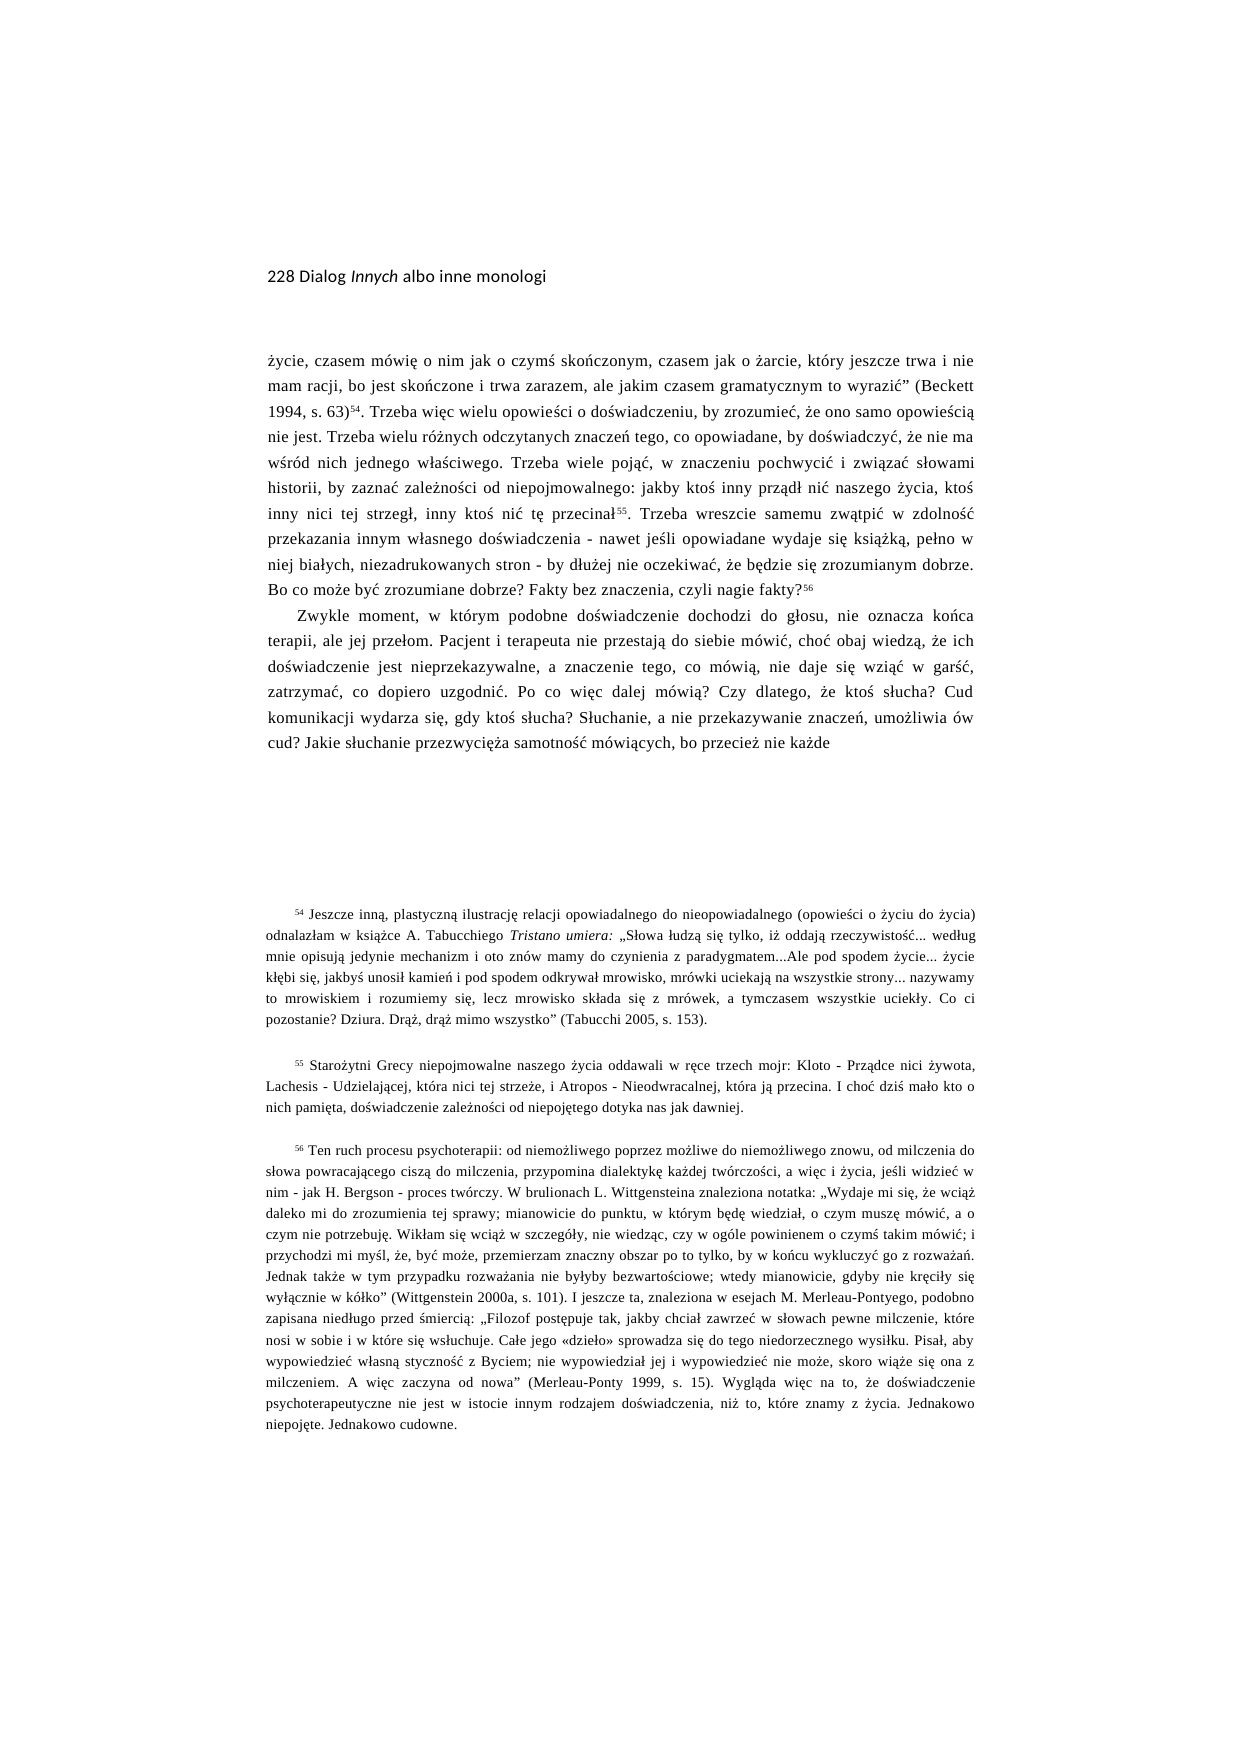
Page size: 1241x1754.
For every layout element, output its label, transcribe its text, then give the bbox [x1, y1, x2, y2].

text 228 Dialog Innych albo inne monologi [267, 268, 606, 286]
text Zwykle moment, w którym podobne doświadczenie dochodzi do głosu, nie oznacza końca terapii, ale jej przełom. Pacjent i terapeuta nie przestają do siebie mówić, choć obaj wiedzą, że ich doświadczenie jest nieprzekazywalne, a znacze­nie tego, co mówią, nie daje się wziąć w garść, zatrzymać, co dopiero uzgodnić. Po co więc dalej mówią? Czy dlatego, że ktoś słucha? Cud komunikacji wyda­rza się, gdy ktoś słucha? Słuchanie, a nie przekazywanie znaczeń, umożliwia ów cud? Jakie słuchanie przezwycięża samotność mówiących, bo przecież nie każde [268, 601, 975, 754]
text 54 Jeszcze inną, plastyczną ilustrację relacji opowiadalnego do nieopowiadalnego (opowieści o życiu do życia) odnalazłam w książce A. Tabucchiego Tristano umiera: „Słowa łudzą się tylko, iż oddają rzeczywistość... według mnie opisują jedynie mechanizm i oto znów mamy do czynienia z paradygmatem...Ale pod spodem życie... życie kłębi się, jakbyś unosił kamień i pod spodem odkrywał mrowisko, mrówki uciekają na wszystkie strony... nazywamy to mrowiskiem i rozumiemy się, lecz mrowisko składa się z mrówek, a tymczasem wszystkie uciekły. Co ci pozostanie? Dziura. Drąż, drąż mimo wszystko” (Tabucchi 2005, s. 153). [266, 902, 977, 1028]
text 56 Ten ruch procesu psychoterapii: od niemożliwego poprzez możliwe do niemożliwego znowu, od milczenia do słowa powracającego ciszą do milczenia, przypomina dialektykę każdej twórczości, a więc i życia, jeśli widzieć w nim - jak H. Bergson - proces twórczy. W brulionach L. Wittgensteina znaleziona notatka: „Wydaje mi się, że wciąż daleko mi do zrozumienia tej sprawy; mianowicie do punktu, w którym będę wiedział, o czym muszę mówić, a o czym nie potrzebuję. Wikłam się wciąż w szczegóły, nie wiedząc, czy w ogóle powinienem o czymś takim mówić; i przychodzi mi myśl, że, być może, przemierzam znaczny obszar po to tylko, by w końcu wykluczyć go z rozważań. Jednak także w tym przypadku rozważania nie byłyby bezwartościowe; wtedy mianowicie, gdyby nie kręciły się wyłącznie w kółko” (Wittgenstein 2000a, s. 101). I jeszcze ta, znaleziona w esejach M. Merleau-Pontyego, podobno zapisana niedługo przed śmiercią: „Filozof postępuje tak, jakby chciał zawrzeć w słowach pewne milczenie, które nosi w sobie i w które się wsłuchuje. Całe jego «dzieło» sprowadza się do tego niedorzecznego wysiłku. Pisał, aby wypowiedzieć własną styczność z Byciem; nie wypowiedział jej i wypowiedzieć nie może, skoro wiąże się ona z milczeniem. A więc zaczyna od nowa” (Merleau-Ponty 1999, s. 15). Wygląda więc na to, że doświadczenie psychoterapeutyczne nie jest w istocie innym rodzajem doświadczenia, niż to, które znamy z życia. Jednakowo niepojęte. Jednakowo cudowne. [266, 1139, 977, 1433]
text życie, czasem mówię o nim jak o czymś skończonym, czasem jak o żarcie, który jeszcze trwa i nie mam racji, bo jest skończone i trwa zarazem, ale jakim czasem gramatycznym to wyrazić” (Beckett 1994, s. 63)54. Trzeba więc wielu opowie­ści o doświadczeniu, by zrozumieć, że ono samo opowieścią nie jest. Trzeba wielu różnych odczytanych znaczeń tego, co opowiadane, by doświadczyć, że nie ma wśród nich jednego właściwego. Trzeba wiele pojąć, w znaczeniu po­chwycić i związać słowami historii, by zaznać zależności od niepojmowalnego: jakby ktoś inny prządł nić naszego życia, ktoś inny nici tej strzegł, inny ktoś nić tę przecinał55. Trzeba wreszcie samemu zwątpić w zdolność przekazania innym własnego doświadczenia - nawet jeśli opowiadane wydaje się książką, pełno w niej białych, niezadrukowanych stron - by dłużej nie oczekiwać, że będzie się zrozumianym dobrze. Bo co może być zrozumiane dobrze? Fakty bez znaczenia, czyli nagie fakty?56 [268, 346, 975, 601]
text 55 Starożytni Grecy niepojmowalne naszego życia oddawali w ręce trzech mojr: Kloto - Prządce nici żywota, Lachesis - Udzielającej, która nici tej strzeże, i Atropos - Nieodwracalnej, która ją przecina. I choć dziś mało kto o nich pamięta, doświadczenie zależności od niepojętego dotyka nas jak dawniej. [266, 1054, 977, 1117]
